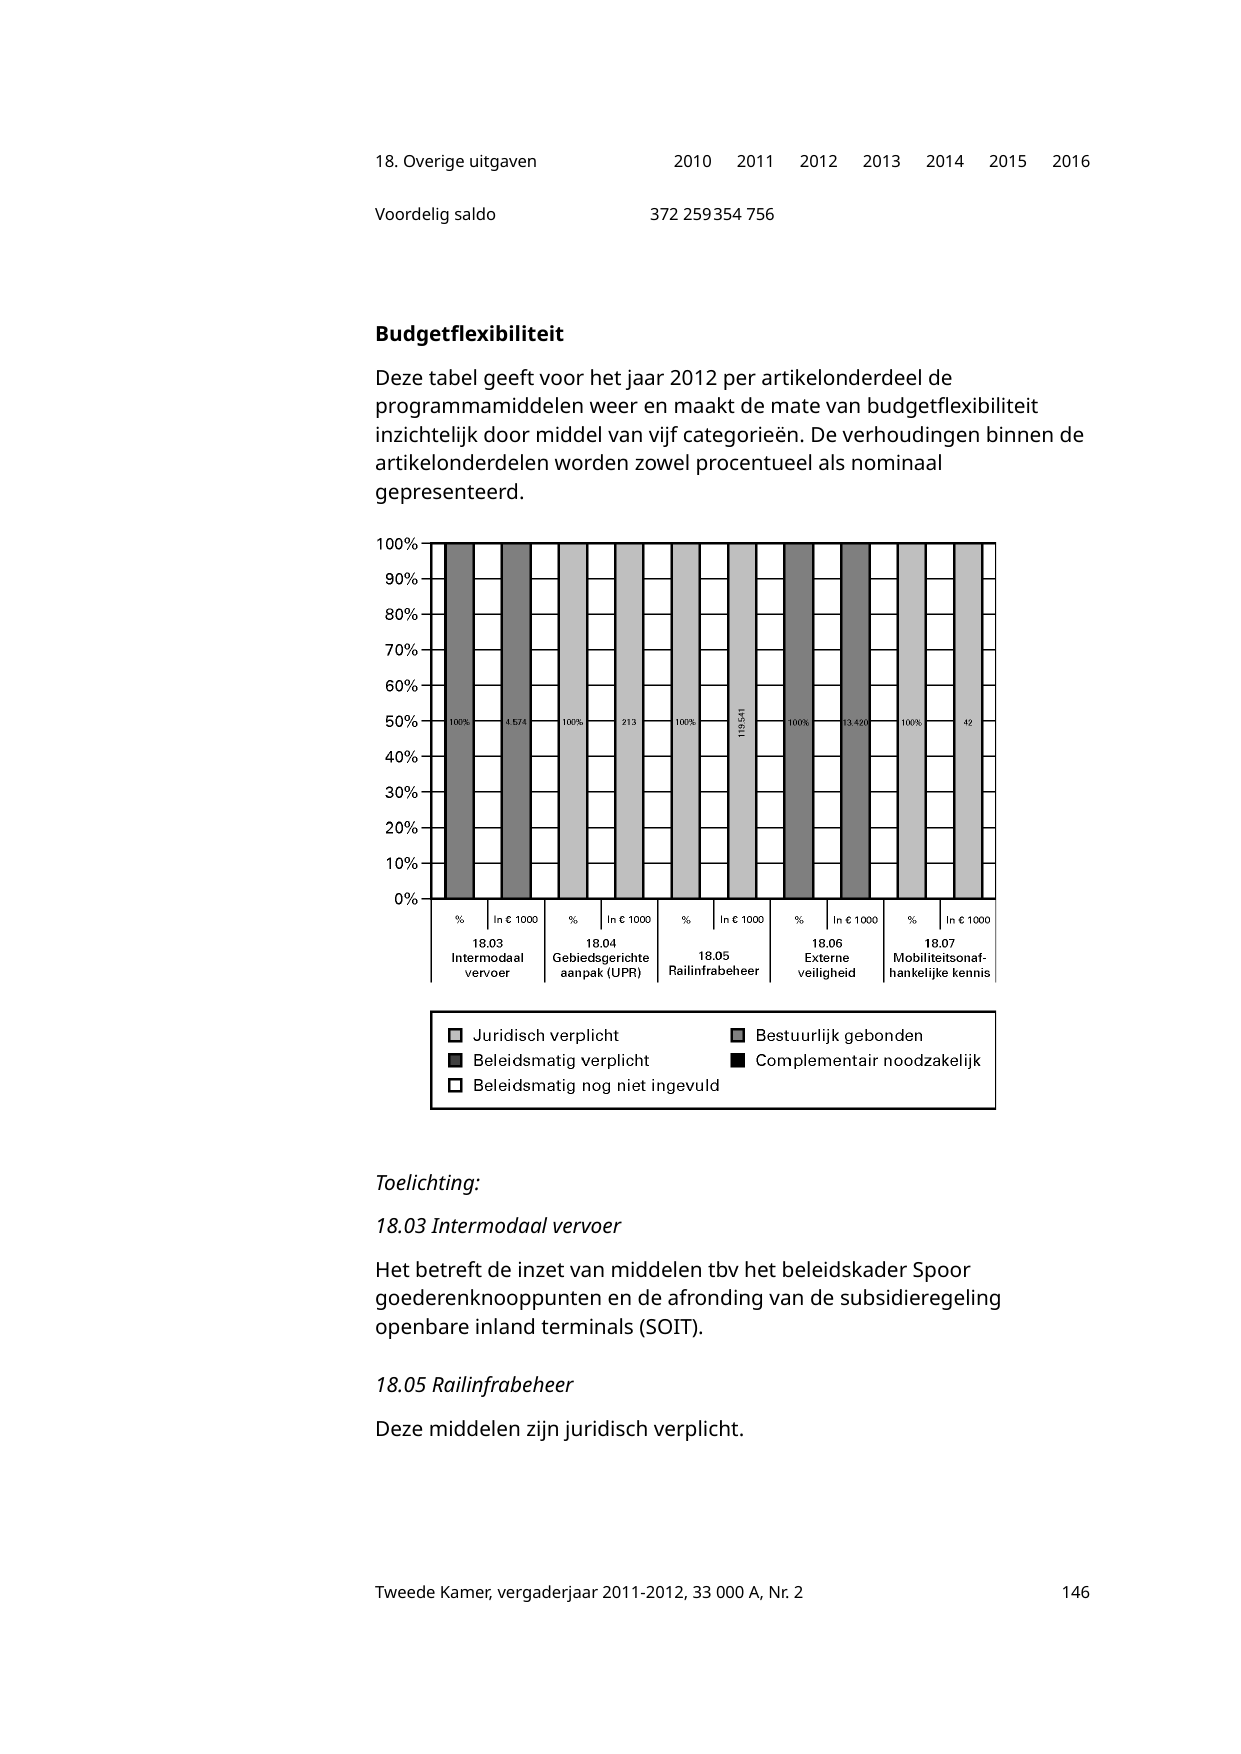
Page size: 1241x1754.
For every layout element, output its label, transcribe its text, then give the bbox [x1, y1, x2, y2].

table_cell [775, 203, 838, 261]
table_cell [964, 203, 1027, 261]
text Deze middelen zijn juridisch verplicht. [375, 1414, 1090, 1442]
table_header 2015 [964, 150, 1027, 203]
text 18.05 Railinfrabeheer [375, 1370, 1090, 1399]
text Toelichting: [375, 1168, 1090, 1196]
text 18.03 Intermodaal vervoer [375, 1211, 1090, 1240]
text Budgetflexibiliteit [375, 319, 1090, 348]
table_cell [838, 203, 901, 261]
table_cell Voordelig saldo [375, 203, 648, 261]
table_header 2014 [901, 150, 964, 203]
table_cell [1027, 203, 1090, 261]
table_cell 354 756 [711, 203, 774, 261]
table_header 18. Overige uitgaven [375, 150, 648, 203]
text Deze tabel geeft voor het jaar 2012 per artikelonderdeel de programmamiddelen weer en maakt de mate van budgetflexibiliteit inzichtelijk door middel van vijf categorieën. De verhoudingen binnen de artikelonderdelen worden zowel procentueel als nominaal gepresenteerd. [375, 363, 1090, 505]
text Het betreft de inzet van middelen tbv het beleidskader Spoor goederenknooppunten en de afronding van de subsidieregeling openbare inland terminals (SOIT). [375, 1255, 1090, 1340]
table_header 2012 [775, 150, 838, 203]
table_header 2016 [1027, 150, 1090, 203]
table_header 2013 [838, 150, 901, 203]
table_header 2010 [648, 150, 711, 203]
table_header 2011 [711, 150, 774, 203]
picture [375, 535, 997, 1110]
table_cell [901, 203, 964, 261]
table_cell 372 259 [648, 203, 711, 261]
